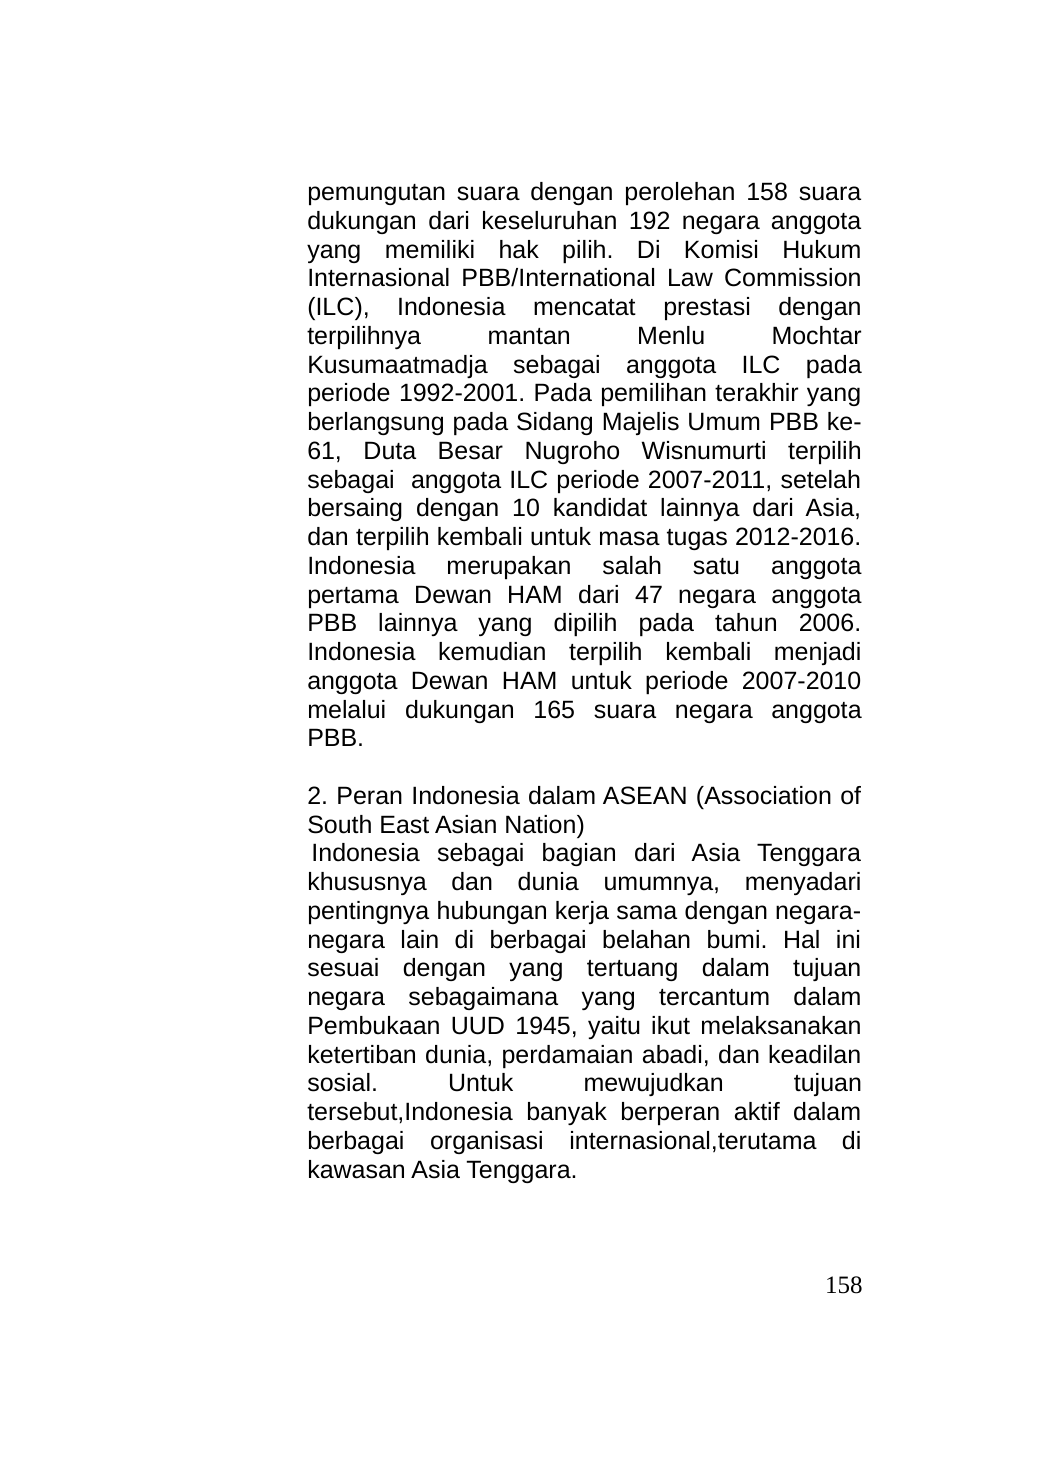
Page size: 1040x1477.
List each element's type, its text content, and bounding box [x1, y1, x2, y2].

text 2. Peran Indonesia dalam ASEAN (Association of South East Asian Nation) [307, 781, 862, 838]
text Indonesia sebagai bagian dari Asia Tenggara khususnya dan dunia umumnya, menyadari pentingnya hubungan kerja sama dengan negara-negara lain di berbagai belahan bumi. Hal ini sesuai dengan yang tertuang dalam tujuan negara sebagaimana yang tercantum dalam Pembukaan UUD 1945, yaitu ikut melaksanakan ketertiban dunia, perdamaian abadi, dan keadilan sosial. Untuk mewujudkan tujuan tersebut,Indonesia banyak berperan aktif dalam berbagai organisasi internasional,terutama di kawasan Asia Tenggara. [307, 838, 862, 1183]
text pemungutan suara dengan perolehan 158 suara dukungan dari keseluruhan 192 negara anggota yang memiliki hak pilih. Di Komisi Hukum Internasional PBB/International Law Commission (ILC), Indonesia mencatat prestasi dengan terpilihnya mantan Menlu Mochtar Kusumaatmadja sebagai anggota ILC pada periode 1992-2001. Pada pemilihan terakhir yang berlangsung pada Sidang Majelis Umum PBB ke-61, Duta Besar Nugroho Wisnumurti terpilih sebagai anggota ILC periode 2007-2011, setelah bersaing dengan 10 kandidat lainnya dari Asia, dan terpilih kembali untuk masa tugas 2012-2016. Indonesia merupakan salah satu anggota pertama Dewan HAM dari 47 negara anggota PBB lainnya yang dipilih pada tahun 2006. Indonesia kemudian terpilih kembali menjadi anggota Dewan HAM untuk periode 2007-2010 melalui dukungan 165 suara negara anggota PBB. [307, 177, 862, 752]
